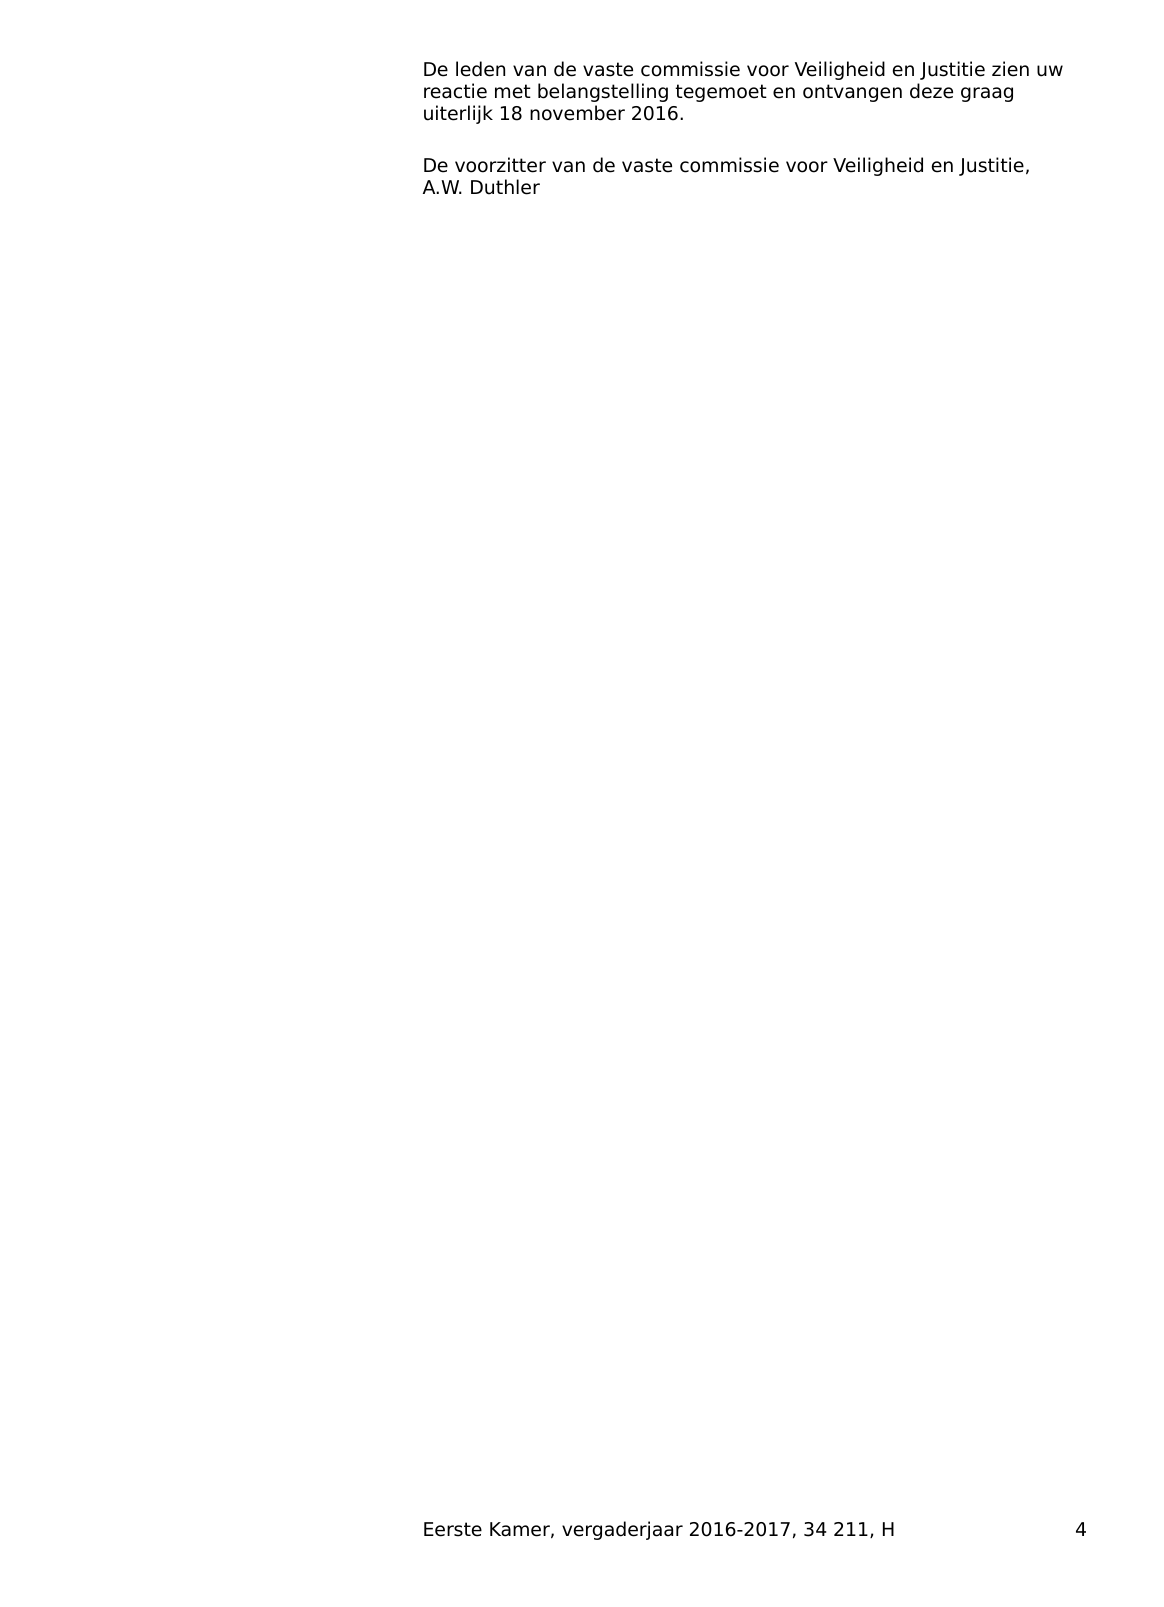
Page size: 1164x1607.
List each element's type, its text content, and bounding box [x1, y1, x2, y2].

text De leden van de vaste commissie voor Veiligheid en Justitie zien uw reactie met belangstelling tegemoet en ontvangen deze graag uiterlijk 18 november 2016. [422, 59, 1087, 125]
text De voorzitter van de vaste commissie voor Veiligheid en Justitie, A.W. Duthler [422, 155, 1087, 199]
